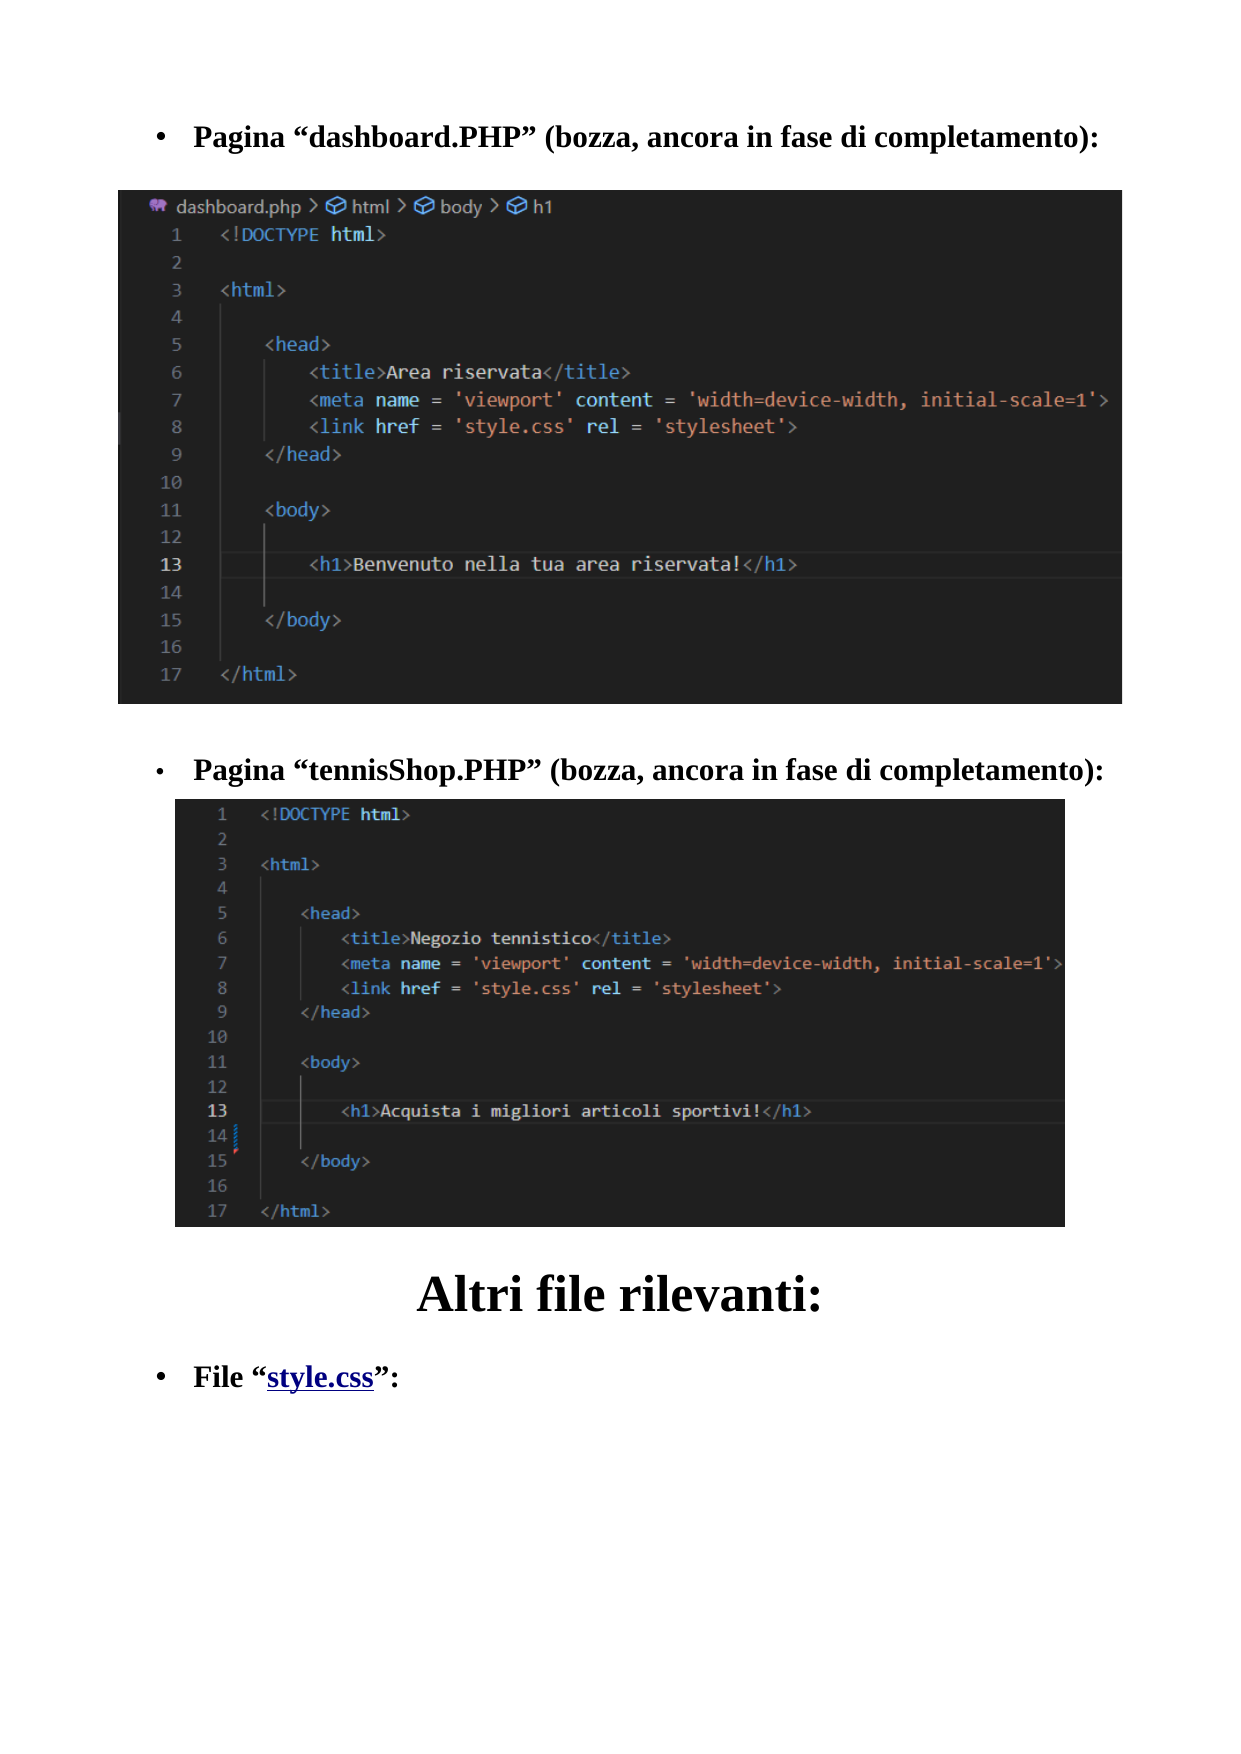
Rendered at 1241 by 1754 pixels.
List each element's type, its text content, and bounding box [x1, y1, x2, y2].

text Altri file rilevanti: [118, 1263, 1122, 1323]
picture [175, 799, 1065, 1227]
list Pagina “dashboard.PHP” (bozza, ancora in fase di completamento): [156, 118, 1122, 154]
list File “style.css”: [156, 1359, 1122, 1394]
picture [118, 190, 1123, 704]
list Pagina “tennisShop.PHP” (bozza, ancora in fase di completamento): [156, 751, 1122, 787]
